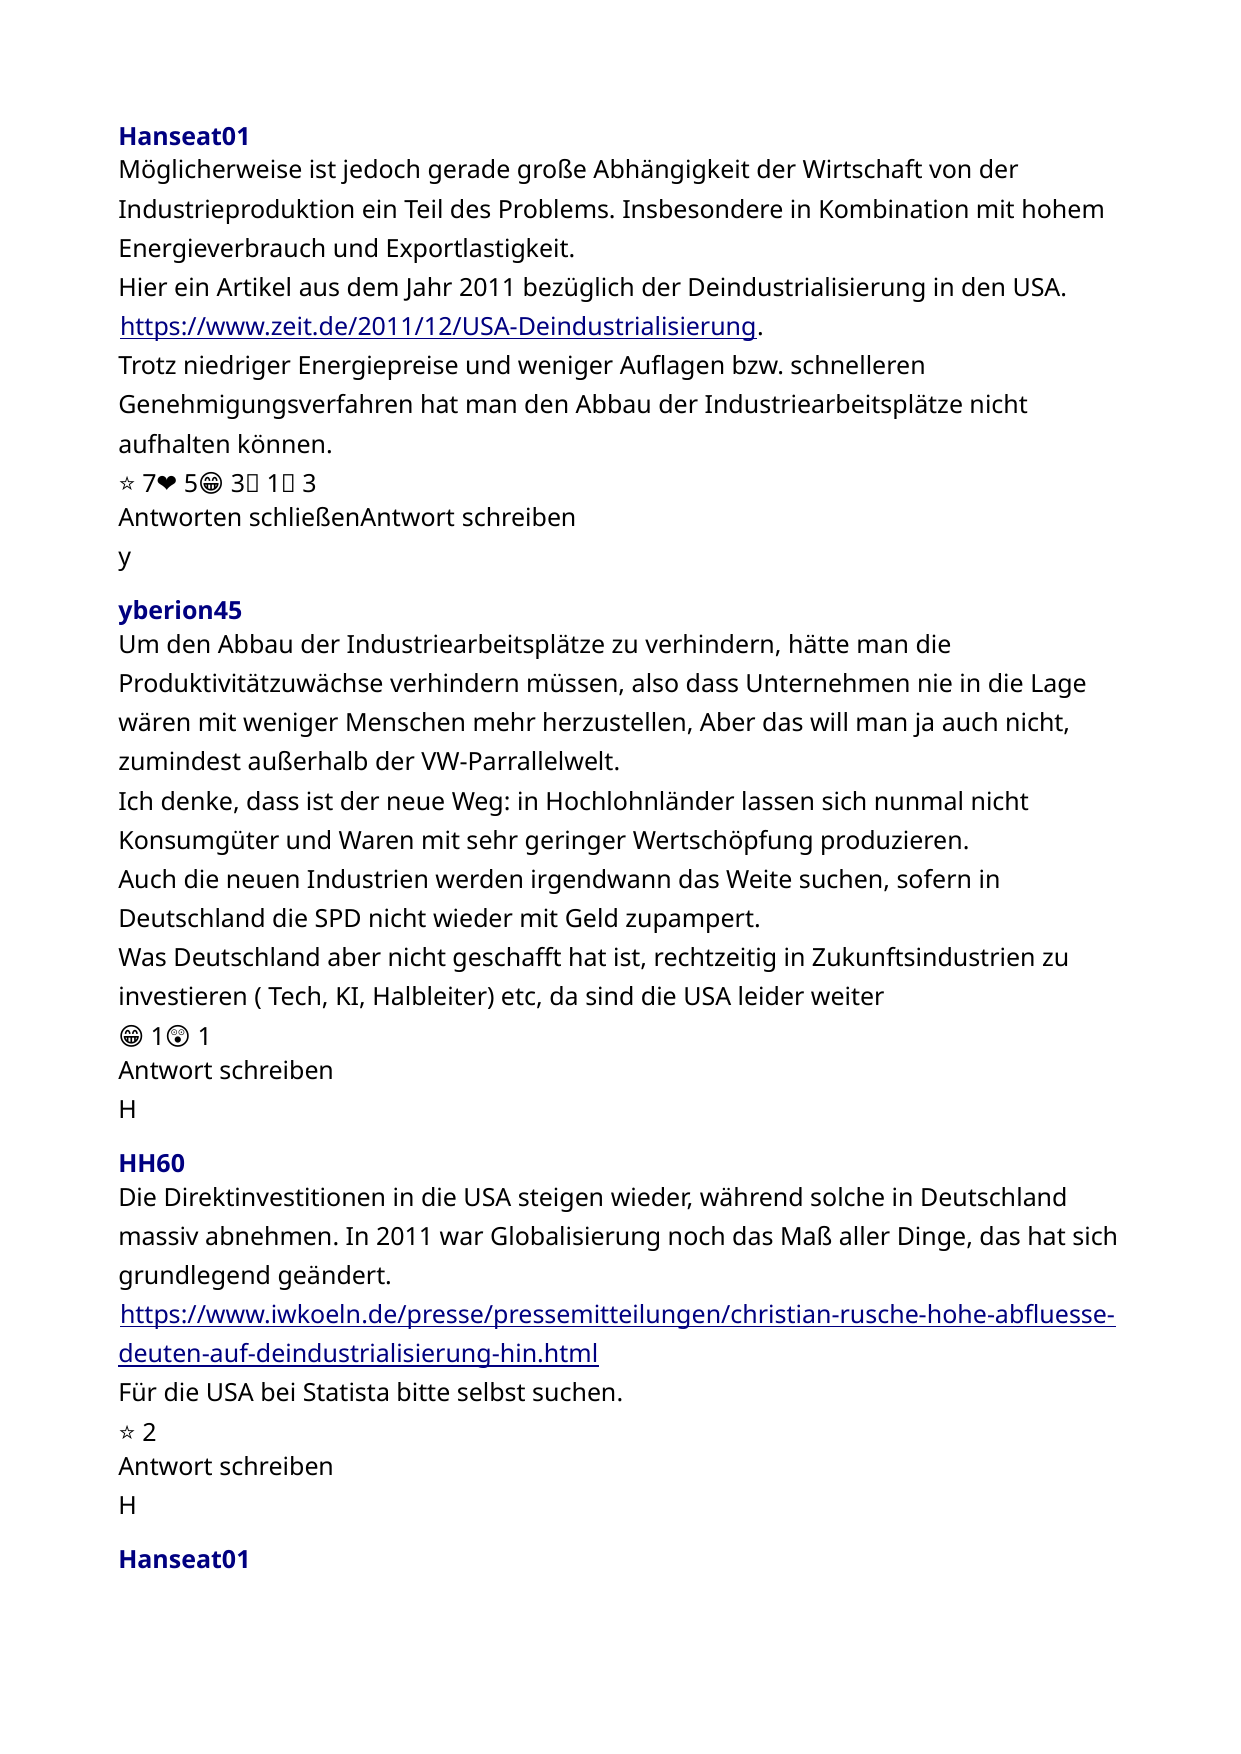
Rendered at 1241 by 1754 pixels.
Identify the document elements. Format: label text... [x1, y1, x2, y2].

text Ich denke, dass ist der neue Weg: in Hochlohnländer lassen sich nunmal nicht Konsumgüter und Waren mit sehr geringer Wertschöpfung produzieren. [118, 783, 1122, 856]
text 😁 1😲 1 [118, 1018, 1122, 1052]
text Antworten schließenAntwort schreiben [118, 499, 1122, 534]
subtitle yberion45 [118, 592, 1122, 627]
text H [118, 1487, 1122, 1522]
subtitle Hanseat01 [118, 118, 1122, 152]
text Möglicherweise ist jedoch gerade große Abhängigkeit der Wirtschaft von der Industrieproduktion ein Teil des Problems. Insbesondere in Kombination mit hohem Energieverbrauch und Exportlastigkeit. [118, 152, 1122, 264]
subtitle HH60 [118, 1145, 1122, 1179]
text Trotz niedriger Energiepreise und weniger Auflagen bzw. schnelleren Genehmigungsverfahren hat man den Abbau der Industriearbeitsplätze nicht aufhalten können. [118, 348, 1122, 460]
text Hier ein Artikel aus dem Jahr 2011 bezüglich der Deindustrialisierung in den USA. [118, 270, 1122, 304]
text Um den Abbau der Industriearbeitsplätze zu verhindern, hätte man die Produktivitätzuwächse verhindern müssen, also dass Unternehmen nie in die Lage wären mit weniger Menschen mehr herzustellen, Aber das will man ja auch nicht, zumindest außerhalb der VW-Parrallelwelt. [118, 627, 1122, 778]
text Die Direktinvestitionen in die USA steigen wieder, während solche in Deutschland massiv abnehmen. In 2011 war Globalisierung noch das Maß aller Dinge, das hat sich grundlegend geändert. [118, 1179, 1122, 1292]
text ⭐️ 2 [118, 1414, 1122, 1448]
text Antwort schreiben [118, 1052, 1122, 1086]
text Für die USA bei Statista bitte selbst suchen. [118, 1375, 1122, 1409]
text Was Deutschland aber nicht geschafft hat ist, rechtzeitig in Zukunftsindustrien zu investieren ( Tech, KI, Halbleiter) etc, da sind die USA leider weiter [118, 940, 1122, 1013]
subtitle Hanseat01 [118, 1541, 1122, 1575]
text https://www.iwkoeln.de/presse/pressemitteilungen/christian-rusche-hohe-abfluesse-deuten-auf-deindustrialisierung-hin.html [118, 1297, 1122, 1370]
text https://www.zeit.de/2011/12/USA-Deindustrialisierung. [118, 309, 1122, 343]
text Antwort schreiben [118, 1448, 1122, 1482]
text y [118, 539, 1122, 573]
text H [118, 1091, 1122, 1126]
text Auch die neuen Industrien werden irgendwann das Weite suchen, sofern in Deutschland die SPD nicht wieder mit Geld zupampert. [118, 862, 1122, 935]
text ⭐️ 7❤️ 5😁 3🙁 1🤨 3 [118, 466, 1122, 499]
